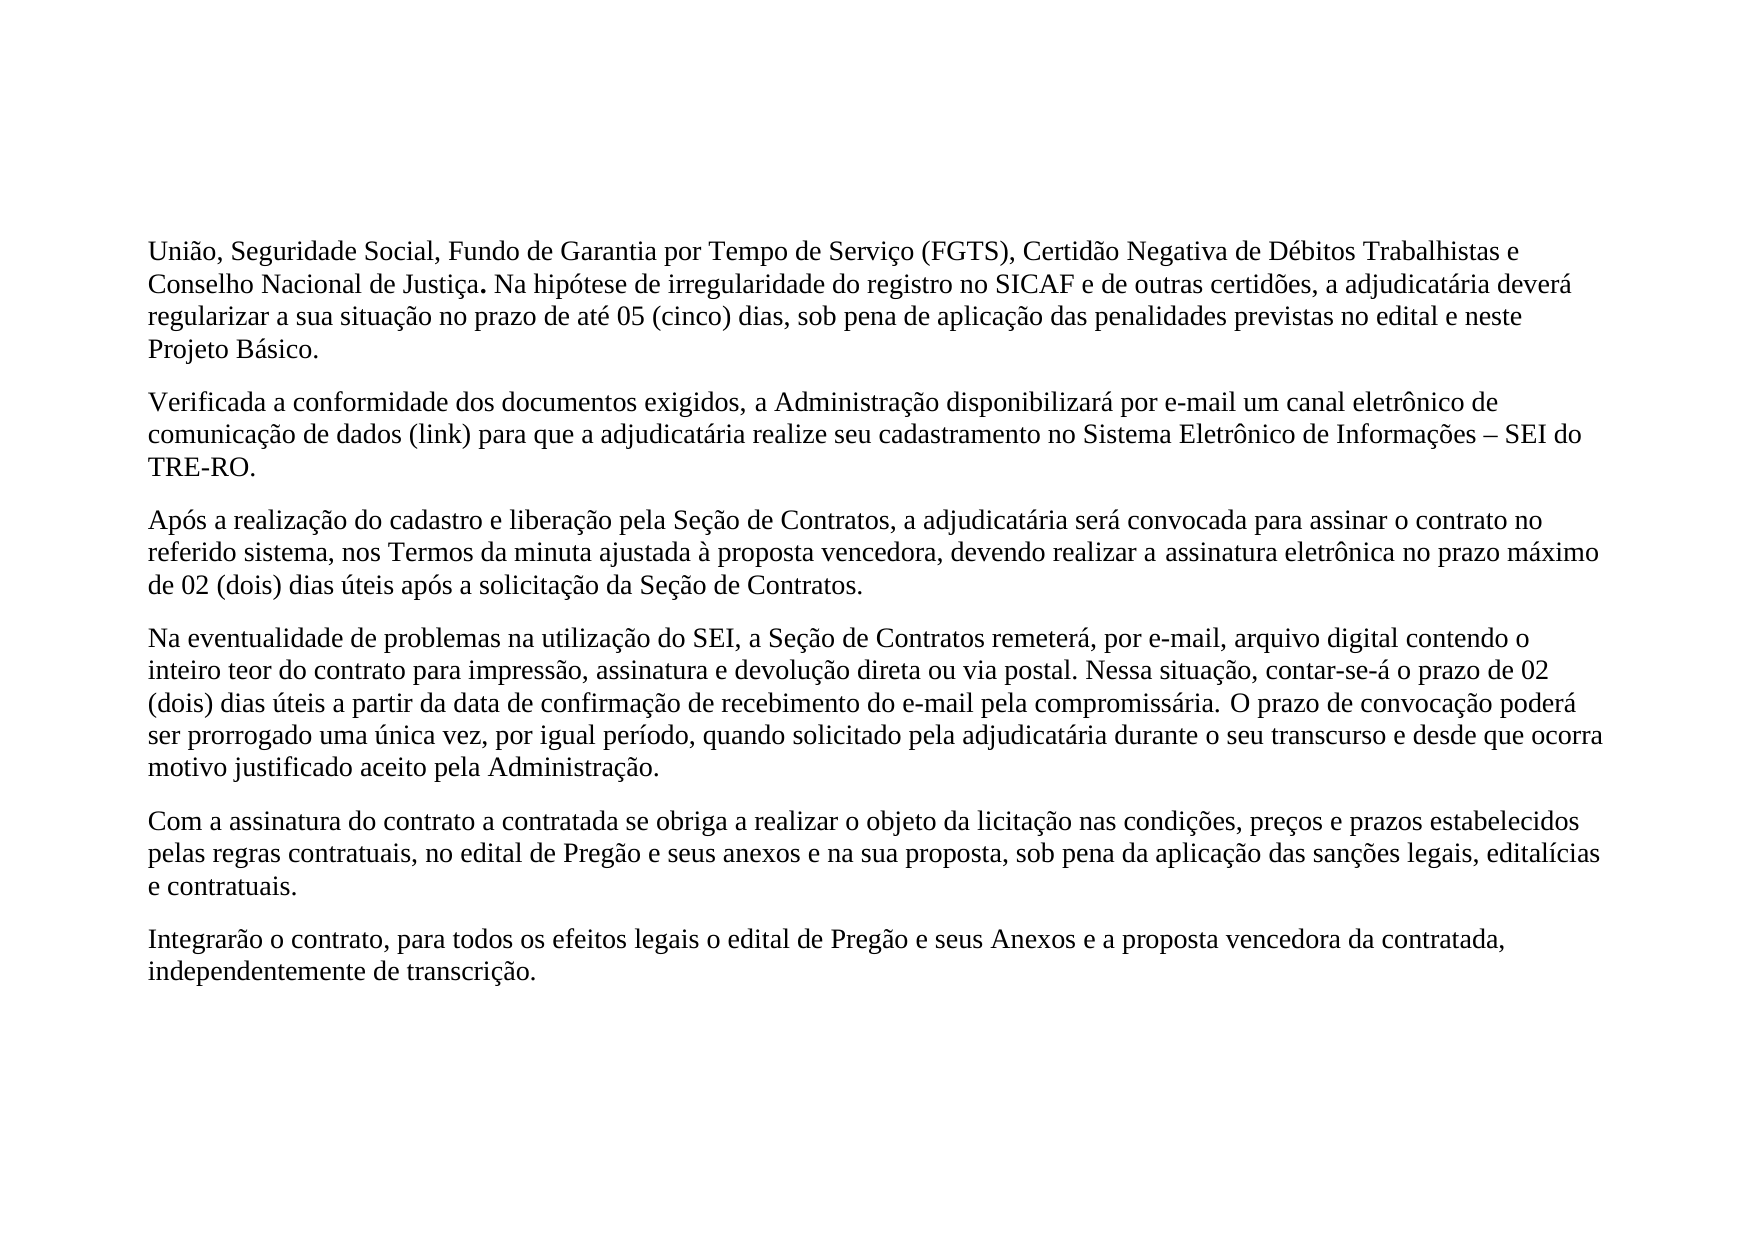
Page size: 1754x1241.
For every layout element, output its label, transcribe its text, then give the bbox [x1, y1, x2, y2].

text Com a assinatura do contrato a contratada se obriga a realizar o objeto da licitação nas condições, preços e prazos estabelecidos pelas regras contratuais, no edital de Pregão e seus anexos e na sua proposta, sob pena da aplicação das sanções legais, editalícias e contratuais. [148, 804, 1606, 901]
text Integrarão o contrato, para todos os efeitos legais o edital de Pregão e seus Anexos e a proposta vencedora da contratada, independentemente de transcrição. [148, 922, 1606, 987]
text Após a realização do cadastro e liberação pela Seção de Contratos, a adjudicatária será convocada para assinar o contrato no referido sistema, nos Termos da minuta ajustada à proposta vencedora, devendo realizar a assinatura eletrônica no prazo máximo de 02 (dois) dias úteis após a solicitação da Seção de Contratos. [148, 503, 1606, 600]
text Verificada a conformidade dos documentos exigidos, a Administração disponibilizará por e-mail um canal eletrônico de comunicação de dados (link) para que a adjudicatária realize seu cadastramento no Sistema Eletrônico de Informações – SEI do TRE-RO. [148, 385, 1606, 482]
text Na eventualidade de problemas na utilização do SEI, a Seção de Contratos remeterá, por e-mail, arquivo digital contendo o inteiro teor do contrato para impressão, assinatura e devolução direta ou via postal. Nessa situação, contar-se-á o prazo de 02 (dois) dias úteis a partir da data de confirmação de recebimento do e-mail pela compromissária. O prazo de convocação poderá ser prorrogado uma única vez, por igual período, quando solicitado pela adjudicatária durante o seu transcurso e desde que ocorra motivo justificado aceito pela Administração. [148, 621, 1606, 783]
text União, Seguridade Social, Fundo de Garantia por Tempo de Serviço (FGTS), Certidão Negativa de Débitos Trabalhistas e Conselho Nacional de Justiça. Na hipótese de irregularidade do registro no SICAF e de outras certidões, a adjudicatária deverá regularizar a sua situação no prazo de até 05 (cinco) dias, sob pena de aplicação das penalidades previstas no edital e neste Projeto Básico. [148, 234, 1606, 364]
